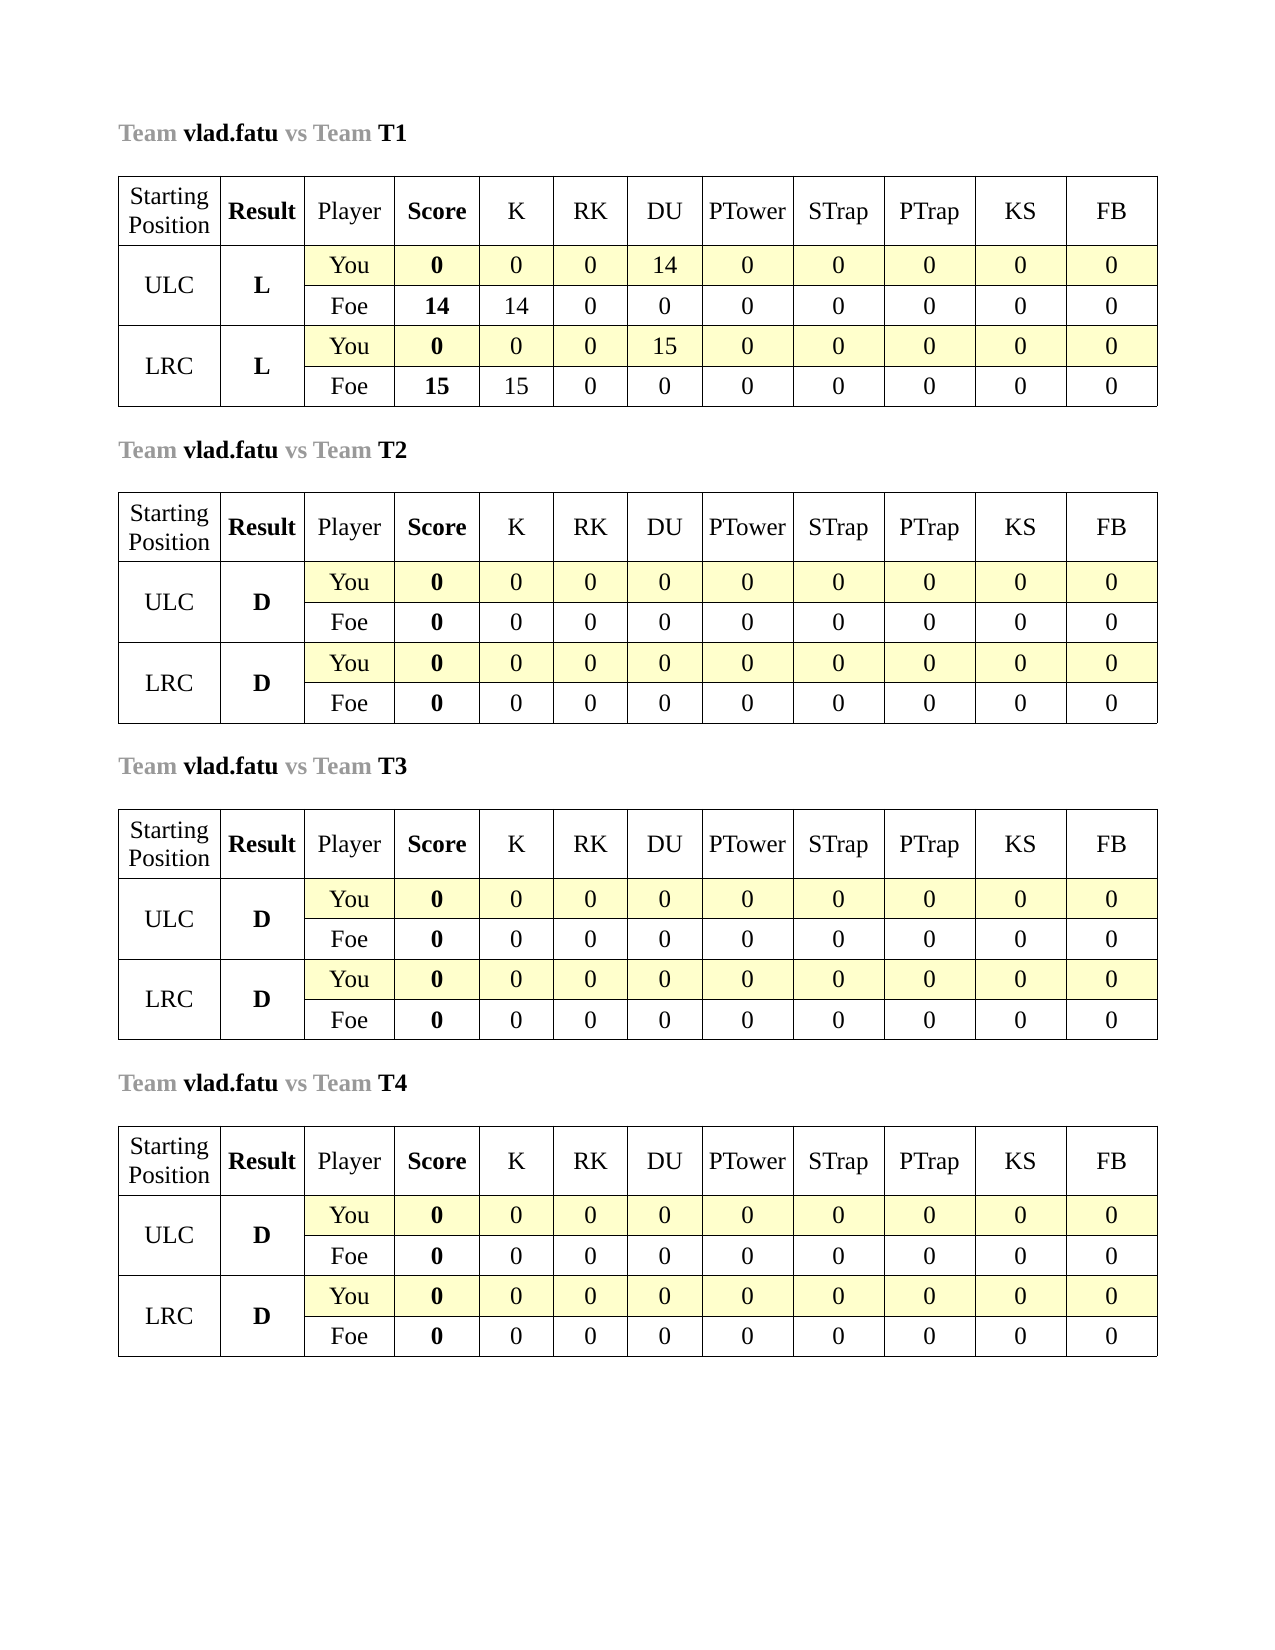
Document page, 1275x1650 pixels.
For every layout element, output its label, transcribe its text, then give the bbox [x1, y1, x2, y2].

table_header Starting Position [119, 177, 220, 245]
table_header Score [395, 1127, 479, 1195]
table_cell 0 [703, 603, 793, 642]
table_header RK [554, 1127, 627, 1195]
table_cell 0 [703, 246, 793, 285]
table_cell 0 [976, 246, 1066, 285]
table_cell 0 [703, 683, 793, 723]
table_cell 0 [794, 1236, 884, 1275]
table_cell 0 [628, 1196, 702, 1235]
table_cell D [221, 960, 304, 1039]
table_cell 0 [395, 683, 479, 723]
table_cell 0 [628, 1276, 702, 1316]
table_cell 0 [885, 286, 975, 325]
table_cell 0 [976, 879, 1066, 918]
table_cell Foe [305, 683, 394, 723]
table_header Score [395, 493, 479, 561]
table_cell Foe [305, 1236, 394, 1275]
table_cell You [305, 643, 394, 682]
table_cell 0 [1067, 960, 1157, 999]
table_header STrap [794, 810, 884, 878]
table_header Player [305, 810, 394, 878]
table_cell 0 [1067, 246, 1157, 285]
table_cell 0 [395, 1276, 479, 1316]
table_cell 0 [976, 367, 1066, 406]
table_cell 0 [976, 683, 1066, 723]
table_cell 0 [554, 1276, 627, 1316]
table_header Score [395, 177, 479, 245]
table_cell 0 [703, 643, 793, 682]
table_cell 0 [554, 683, 627, 723]
table_header Player [305, 1127, 394, 1195]
table_cell 0 [885, 1317, 975, 1356]
table_header K [480, 1127, 553, 1195]
table_cell 0 [794, 1317, 884, 1356]
table_cell D [221, 879, 304, 959]
table_cell LRC [119, 960, 220, 1039]
table_cell 0 [1067, 683, 1157, 723]
table_cell 0 [794, 246, 884, 285]
table_cell 0 [976, 603, 1066, 642]
table_header Player [305, 493, 394, 561]
table_cell 0 [1067, 879, 1157, 918]
table_cell 0 [395, 326, 479, 366]
table_cell 0 [480, 919, 553, 959]
table_cell 0 [554, 246, 627, 285]
table_cell ULC [119, 879, 220, 959]
table_cell 0 [976, 562, 1066, 602]
table_header PTower [703, 810, 793, 878]
table_cell 0 [703, 1000, 793, 1039]
table_cell 0 [554, 960, 627, 999]
table_cell 0 [976, 1236, 1066, 1275]
table_cell 0 [554, 562, 627, 602]
table_header K [480, 177, 553, 245]
table_cell 0 [703, 367, 793, 406]
table_header FB [1067, 810, 1157, 878]
table_cell 0 [703, 960, 793, 999]
table_cell ULC [119, 1196, 220, 1275]
table_header STrap [794, 1127, 884, 1195]
table_cell 0 [554, 1000, 627, 1039]
table_cell 0 [794, 1276, 884, 1316]
table_cell 0 [628, 603, 702, 642]
table_cell 0 [554, 326, 627, 366]
table_cell 0 [480, 1317, 553, 1356]
table_cell 0 [395, 960, 479, 999]
table_cell 0 [395, 643, 479, 682]
table_cell 0 [885, 683, 975, 723]
table_cell 0 [976, 1000, 1066, 1039]
table_cell ULC [119, 562, 220, 642]
table_cell 0 [885, 326, 975, 366]
table_cell 0 [703, 1317, 793, 1356]
table_cell 0 [395, 1000, 479, 1039]
table_header PTrap [885, 177, 975, 245]
table_header RK [554, 177, 627, 245]
table_cell D [221, 643, 304, 723]
table_cell 0 [794, 1196, 884, 1235]
table_cell You [305, 960, 394, 999]
table_header Starting Position [119, 1127, 220, 1195]
table_header K [480, 493, 553, 561]
table_cell 0 [628, 1000, 702, 1039]
table_cell 0 [703, 562, 793, 602]
text Team vlad.fatu vs Team T4 [118, 1068, 1157, 1097]
table_cell 14 [480, 286, 553, 325]
table_cell 0 [976, 960, 1066, 999]
table_cell 0 [395, 879, 479, 918]
table_header Score [395, 810, 479, 878]
table_cell 0 [395, 1236, 479, 1275]
table_cell 0 [794, 1000, 884, 1039]
table_cell You [305, 246, 394, 285]
table_header PTower [703, 177, 793, 245]
table_cell 0 [395, 603, 479, 642]
table_cell 0 [1067, 286, 1157, 325]
table_cell 0 [628, 367, 702, 406]
table_cell 0 [1067, 367, 1157, 406]
table_cell Foe [305, 603, 394, 642]
table_cell 0 [1067, 1276, 1157, 1316]
table_cell 0 [554, 286, 627, 325]
table_cell 0 [628, 1317, 702, 1356]
table_cell 0 [480, 643, 553, 682]
table_header STrap [794, 177, 884, 245]
table_cell 0 [794, 683, 884, 723]
table_cell 0 [480, 960, 553, 999]
table_cell LRC [119, 326, 220, 406]
table_header KS [976, 177, 1066, 245]
table_cell 0 [885, 960, 975, 999]
table_cell 0 [703, 1276, 793, 1316]
table_cell 0 [554, 1196, 627, 1235]
table_cell 0 [885, 367, 975, 406]
table_cell 0 [885, 919, 975, 959]
table_cell 0 [976, 1276, 1066, 1316]
table_cell 0 [1067, 1317, 1157, 1356]
table_cell 0 [885, 246, 975, 285]
table_header Starting Position [119, 810, 220, 878]
table_header Player [305, 177, 394, 245]
table_cell 0 [885, 879, 975, 918]
table_cell 0 [885, 603, 975, 642]
table_cell 0 [395, 1196, 479, 1235]
table_header Result [221, 493, 304, 561]
table_cell You [305, 1276, 394, 1316]
table_cell 0 [628, 919, 702, 959]
table_header DU [628, 493, 702, 561]
table_cell 0 [794, 326, 884, 366]
table_cell Foe [305, 919, 394, 959]
table_header RK [554, 493, 627, 561]
table_cell 0 [1067, 562, 1157, 602]
table_cell Foe [305, 367, 394, 406]
table_cell 0 [480, 1000, 553, 1039]
table_cell 0 [794, 603, 884, 642]
table_cell 0 [480, 246, 553, 285]
table_header FB [1067, 1127, 1157, 1195]
table_cell 0 [976, 326, 1066, 366]
table_header PTrap [885, 493, 975, 561]
table_cell L [221, 246, 304, 325]
table_header Starting Position [119, 493, 220, 561]
table_cell 0 [703, 879, 793, 918]
table_header KS [976, 493, 1066, 561]
table_cell 0 [480, 562, 553, 602]
table_cell 0 [885, 562, 975, 602]
table_cell 0 [395, 246, 479, 285]
table_cell 0 [1067, 603, 1157, 642]
table_cell 0 [554, 919, 627, 959]
table_cell 0 [480, 1276, 553, 1316]
table_cell 0 [1067, 643, 1157, 682]
table_cell 0 [1067, 919, 1157, 959]
table_cell 0 [1067, 1000, 1157, 1039]
table_cell 0 [794, 286, 884, 325]
table_cell 0 [703, 286, 793, 325]
table_cell 0 [554, 879, 627, 918]
table_cell 0 [554, 367, 627, 406]
table_cell 0 [1067, 1236, 1157, 1275]
table_header PTrap [885, 1127, 975, 1195]
table_header KS [976, 810, 1066, 878]
table_cell 0 [395, 919, 479, 959]
table_header DU [628, 810, 702, 878]
table_header PTower [703, 493, 793, 561]
table_cell You [305, 879, 394, 918]
table_cell You [305, 326, 394, 366]
table_cell 0 [628, 643, 702, 682]
table_cell 0 [480, 1236, 553, 1275]
table_cell 0 [885, 1276, 975, 1316]
table_cell 0 [794, 643, 884, 682]
table_cell 14 [395, 286, 479, 325]
table_cell 0 [885, 1236, 975, 1275]
table_header PTower [703, 1127, 793, 1195]
table_cell 15 [480, 367, 553, 406]
table_header DU [628, 177, 702, 245]
table_cell 0 [885, 1196, 975, 1235]
table_cell L [221, 326, 304, 406]
table_cell 0 [554, 643, 627, 682]
table_cell 0 [976, 286, 1066, 325]
table_cell 14 [628, 246, 702, 285]
table_cell 0 [976, 919, 1066, 959]
text Team vlad.fatu vs Team T1 [118, 118, 1157, 147]
table_cell 0 [554, 1236, 627, 1275]
table_cell 0 [628, 879, 702, 918]
table_cell D [221, 1196, 304, 1275]
table_cell 0 [480, 603, 553, 642]
table_cell Foe [305, 286, 394, 325]
table_cell LRC [119, 643, 220, 723]
table_cell 15 [395, 367, 479, 406]
table_cell 0 [480, 326, 553, 366]
table_cell 0 [395, 562, 479, 602]
table_cell 0 [794, 919, 884, 959]
table_cell 0 [395, 1317, 479, 1356]
table_cell 0 [794, 879, 884, 918]
table_cell 0 [628, 960, 702, 999]
table_header K [480, 810, 553, 878]
table_cell 0 [885, 643, 975, 682]
table_cell 0 [554, 603, 627, 642]
table_header DU [628, 1127, 702, 1195]
table_header FB [1067, 177, 1157, 245]
text Team vlad.fatu vs Team T2 [118, 435, 1157, 463]
table_cell 0 [703, 919, 793, 959]
table_cell 0 [703, 326, 793, 366]
table_cell 0 [794, 367, 884, 406]
table_header FB [1067, 493, 1157, 561]
table_cell 0 [628, 683, 702, 723]
table_cell 0 [976, 1196, 1066, 1235]
table_cell Foe [305, 1317, 394, 1356]
table_cell 0 [480, 1196, 553, 1235]
table_cell Foe [305, 1000, 394, 1039]
table_cell ULC [119, 246, 220, 325]
table_cell 0 [628, 562, 702, 602]
table_cell 0 [480, 683, 553, 723]
table_cell 15 [628, 326, 702, 366]
table_cell You [305, 562, 394, 602]
table_cell 0 [480, 879, 553, 918]
table_cell D [221, 1276, 304, 1356]
text Team vlad.fatu vs Team T3 [118, 751, 1157, 780]
table_header RK [554, 810, 627, 878]
table_cell You [305, 1196, 394, 1235]
table_cell LRC [119, 1276, 220, 1356]
table_cell 0 [554, 1317, 627, 1356]
table_header KS [976, 1127, 1066, 1195]
table_cell 0 [703, 1236, 793, 1275]
table_cell D [221, 562, 304, 642]
table_cell 0 [628, 1236, 702, 1275]
table_cell 0 [1067, 1196, 1157, 1235]
table_header STrap [794, 493, 884, 561]
table_cell 0 [794, 562, 884, 602]
table_cell 0 [628, 286, 702, 325]
table_cell 0 [885, 1000, 975, 1039]
table_header Result [221, 177, 304, 245]
table_cell 0 [976, 1317, 1066, 1356]
table_cell 0 [976, 643, 1066, 682]
table_cell 0 [703, 1196, 793, 1235]
table_header Result [221, 810, 304, 878]
table_header PTrap [885, 810, 975, 878]
table_header Result [221, 1127, 304, 1195]
table_cell 0 [1067, 326, 1157, 366]
table_cell 0 [794, 960, 884, 999]
